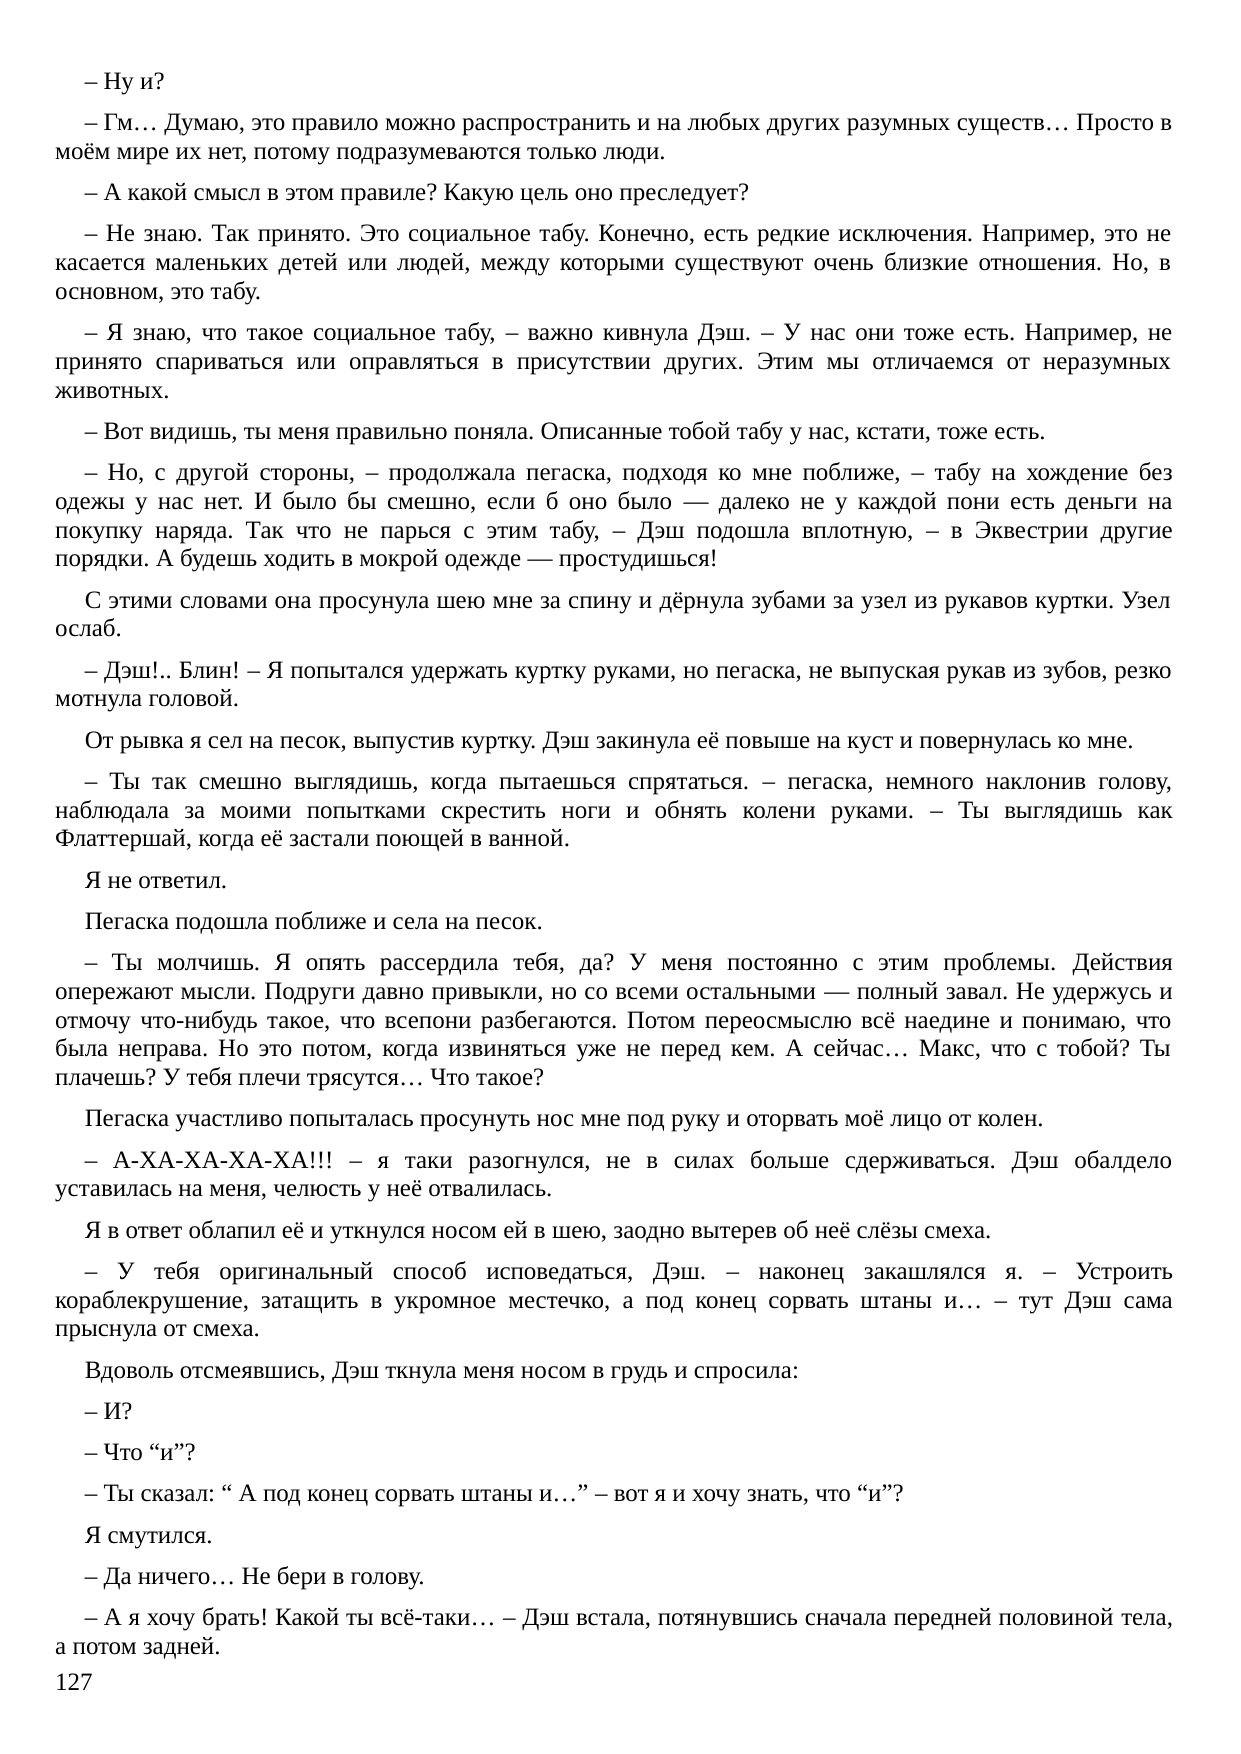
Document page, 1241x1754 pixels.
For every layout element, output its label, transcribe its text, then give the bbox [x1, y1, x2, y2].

text – А я хочу брать! Какой ты всё-таки… – Дэш встала, потянувшись сначала передней половиной тела, а потом задней. [55, 1602, 1173, 1660]
text – Ну и? [55, 66, 1173, 95]
text Я смутился. [55, 1520, 1173, 1548]
text – Гм… Думаю, это правило можно распространить и на любых других разумных существ… Просто в моём мире их нет, потому подразумеваются только люди. [55, 107, 1173, 165]
text – У тебя оригинальный способ исповедаться, Дэш. – наконец закашлялся я. – Устроить кораблекрушение, затащить в укромное местечко, а под конец сорвать штаны и… – тут Дэш сама прыснула от смеха. [55, 1256, 1173, 1342]
text – Ты так смешно выглядишь, когда пытаешься спрятаться. – пегаска, немного наклонив голову, наблюдала за моими попытками скрестить ноги и обнять колени руками. – Ты выглядишь как Флаттершай, когда её застали поющей в ванной. [55, 766, 1173, 852]
text – А-ХА-ХА-ХА-ХА!!! – я таки разогнулся, не в силах больше сдерживаться. Дэш обалдело уставилась на меня, челюсть у неё отвалилась. [55, 1145, 1173, 1202]
text Пегаска участливо попыталась просунуть нос мне под руку и оторвать моё лицо от колен. [55, 1103, 1173, 1132]
text – Вот видишь, ты меня правильно поняла. Описанные тобой табу у нас, кстати, тоже есть. [55, 416, 1173, 445]
text Я в ответ облапил её и уткнулся носом ей в шею, заодно вытерев об неё слёзы смеха. [55, 1215, 1173, 1243]
text – Я знаю, что такое социальное табу, – важно кивнула Дэш. – У нас они тоже есть. Например, не принято спариваться или оправляться в присутствии других. Этим мы отличаемся от неразумных животных. [55, 317, 1173, 403]
text – А какой смысл в этом правиле? Какую цель оно преследует? [55, 177, 1173, 206]
text – Да ничего… Не бери в голову. [55, 1561, 1173, 1590]
text – Ты молчишь. Я опять рассердила тебя, да? У меня постоянно с этим проблемы. Действия опережают мысли. Подруги давно привыкли, но со всеми остальными — полный завал. Не удержусь и отмочу что-нибудь такое, что всепони разбегаются. Потом переосмыслю всё наедине и понимаю, что была неправа. Но это потом, когда извиняться уже не перед кем. А сейчас… Макс, что с тобой? Ты плачешь? У тебя плечи трясутся… Что такое? [55, 947, 1173, 1091]
text – И? [55, 1396, 1173, 1425]
text Вдоволь отсмеявшись, Дэш ткнула меня носом в грудь и спросила: [55, 1355, 1173, 1383]
text Я не ответил. [55, 865, 1173, 893]
text С этими словами она просунула шею мне за спину и дёрнула зубами за узел из рукавов куртки. Узел ослаб. [55, 585, 1173, 642]
text – Не знаю. Так принято. Это социальное табу. Конечно, есть редкие исключения. Например, это не касается маленьких детей или людей, между которыми существуют очень близкие отношения. Но, в основном, это табу. [55, 218, 1173, 305]
text – Ты сказал: “ А под конец сорвать штаны и…” – вот я и хочу знать, что “и”? [55, 1478, 1173, 1507]
text – Дэш!.. Блин! – Я попытался удержать куртку руками, но пегаска, не выпуская рукав из зубов, резко мотнула головой. [55, 655, 1173, 712]
text От рывка я сел на песок, выпустив куртку. Дэш закинула её повыше на куст и повернулась ко мне. [55, 725, 1173, 753]
text Пегаска подошла поближе и села на песок. [55, 906, 1173, 935]
text – Но, с другой стороны, – продолжала пегаска, подходя ко мне поближе, – табу на хождение без одежы у нас нет. И было бы смешно, если б оно было — далеко не у каждой пони есть деньги на покупку наряда. Так что не парься с этим табу, – Дэш подошла вплотную, – в Эквестрии другие порядки. А будешь ходить в мокрой одежде — простудишься! [55, 457, 1173, 572]
text – Что “и”? [55, 1437, 1173, 1466]
